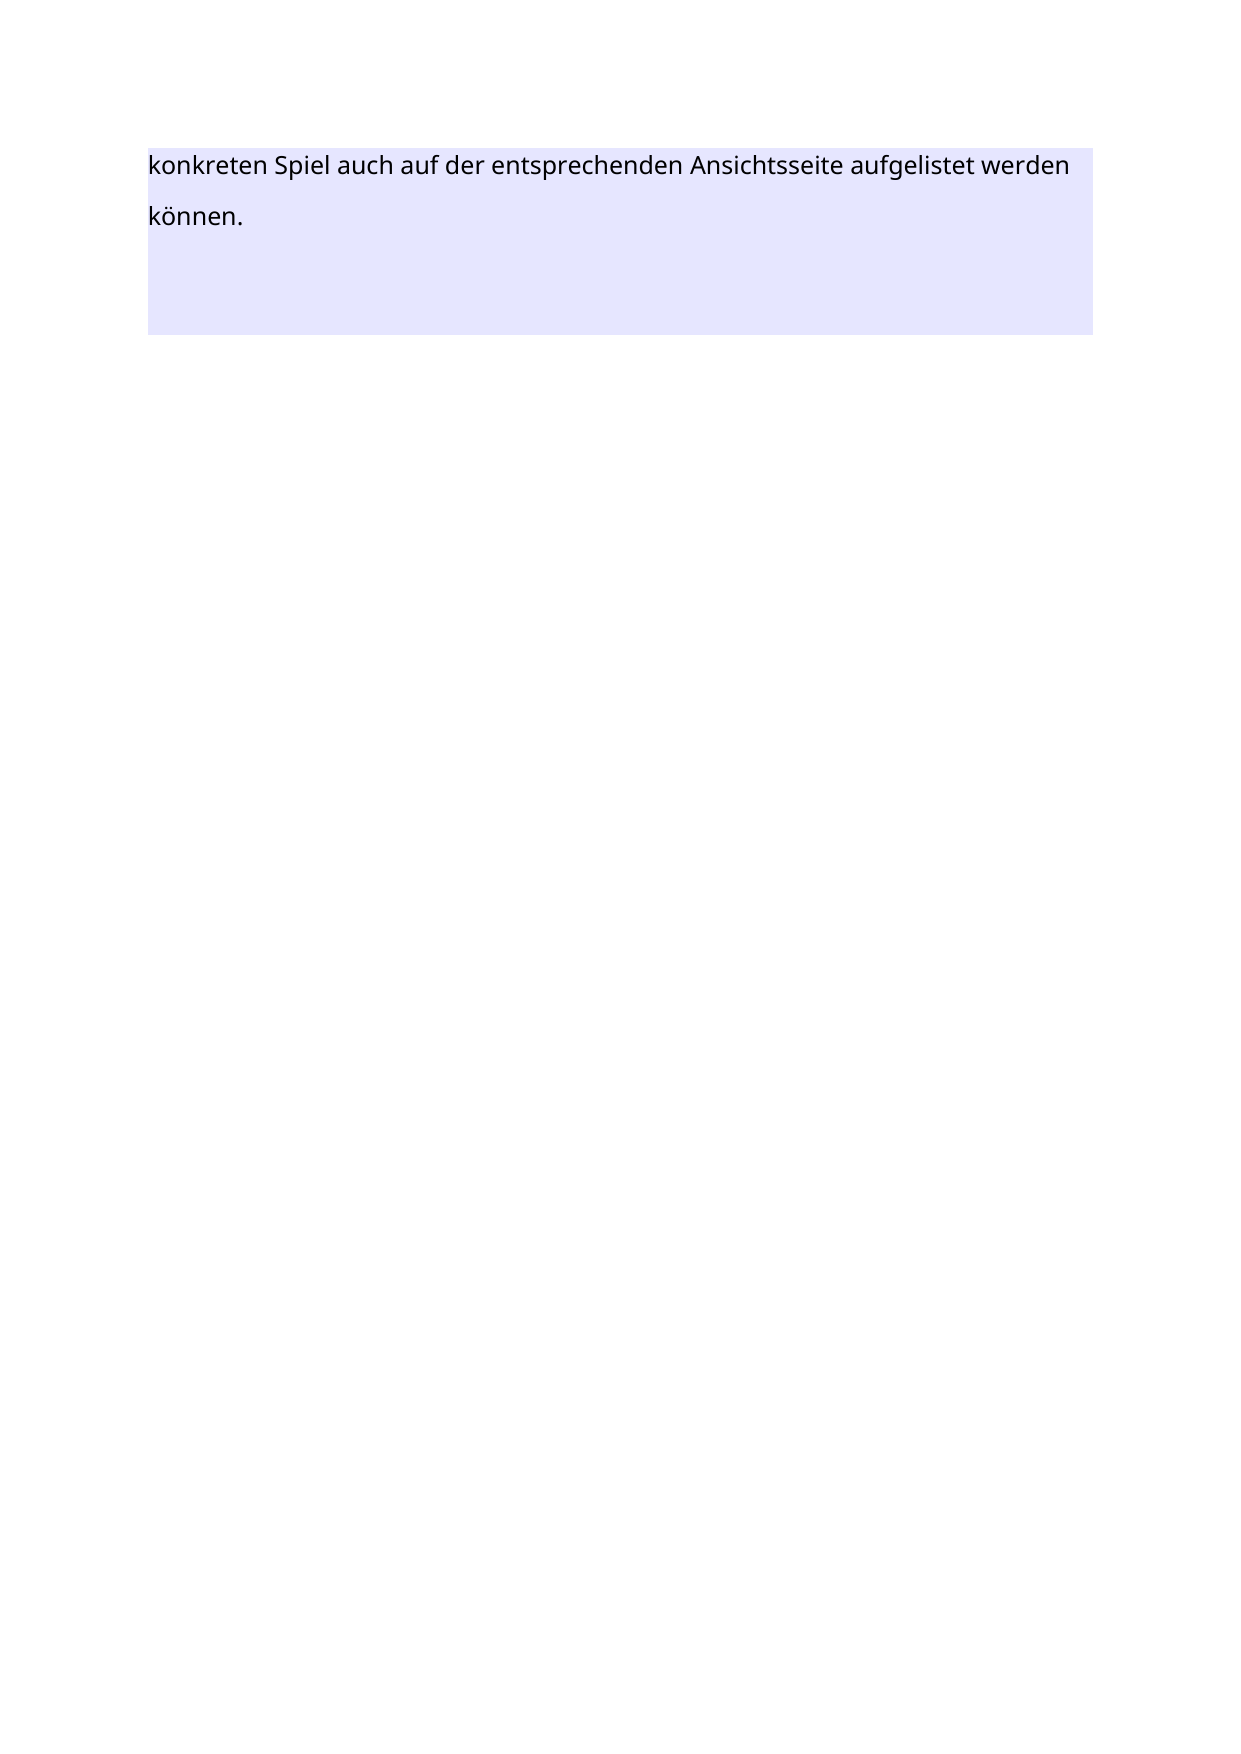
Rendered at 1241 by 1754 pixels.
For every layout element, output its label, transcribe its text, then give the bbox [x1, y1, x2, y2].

text konkreten Spiel auch auf der entsprechenden Ansichtsseite aufgelistet werden können. [148, 148, 1093, 233]
